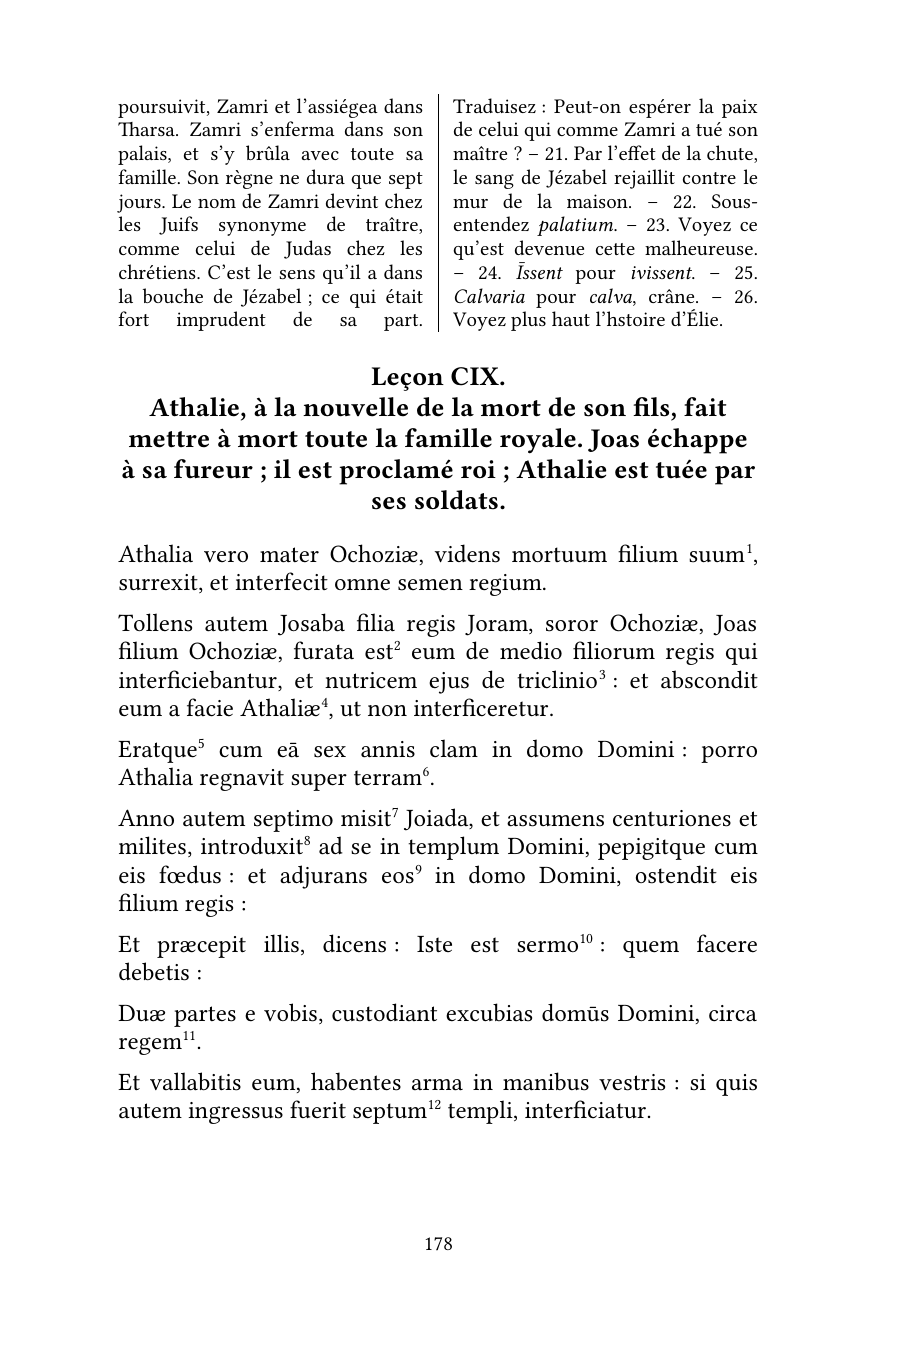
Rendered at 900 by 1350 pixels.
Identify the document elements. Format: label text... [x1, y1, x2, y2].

text Leçon CIX. Athalie, à la nouvelle de la mort de son fils, fait mettre à mort toute la famille royale. Joas échappe à sa fureur ; il est proclamé roi ; Athalie est tuée par ses soldats. [118, 362, 758, 516]
text Et præcepit illis, dicens : Iste est sermo10 : quem facere debetis : [118, 930, 758, 987]
text Traduisez : Peut-on espérer la paix de celui qui comme Zamri a tué son maître ? – 21. Par l’effet de la chute, le sang de Jézabel rejaillit contre le mur de la maison. – 22. Sous-entendez palatium. – 23. Voyez ce qu’est devenue cette malheureuse. – 24. Īssent pour ivissent. – 25. Calvaria pour calva, crâne. – 26. Voyez plus haut l’hstoire d’Élie. [453, 94, 758, 332]
text Athalia vero mater Ochoziæ, videns mortuum filium suum1, surrexit, et interfecit omne semen regium. [118, 540, 758, 597]
text poursuivit, Zamri et l’assiégea dans Tharsa. Zamri s’enferma dans son palais, et s’y brûla avec toute sa famille. Son règne ne dura que sept jours. Le nom de Zamri devint chez les Juifs synonyme de traître, comme celui de Judas chez les chrétiens. C’est le sens qu’il a dans la bouche de Jézabel ; ce qui était fort imprudent de sa part. [118, 94, 423, 332]
text Duæ partes e vobis, custodiant excubias domūs Domini, circa regem11. [118, 999, 758, 1056]
text Anno autem septimo misit7 Joiada, et assumens centuriones et milites, introduxit8 ad se in templum Domini, pepigitque cum eis fœdus : et adjurans eos9 in domo Domini, ostendit eis filium regis : [118, 804, 758, 918]
text Tollens autem Josaba filia regis Joram, soror Ochoziæ, Joas filium Ochoziæ, furata est2 eum de medio filiorum regis qui interficiebantur, et nutricem ejus de triclinio3 : et abscondit eum a facie Athaliæ4, ut non interficeretur. [118, 609, 758, 723]
text Et vallabitis eum, habentes arma in manibus vestris : si quis autem ingressus fuerit septum12 templi, interficiatur. [118, 1068, 758, 1125]
text Eratque5 cum eā sex annis clam in domo Domini : porro Athalia regnavit super terram6. [118, 735, 758, 792]
